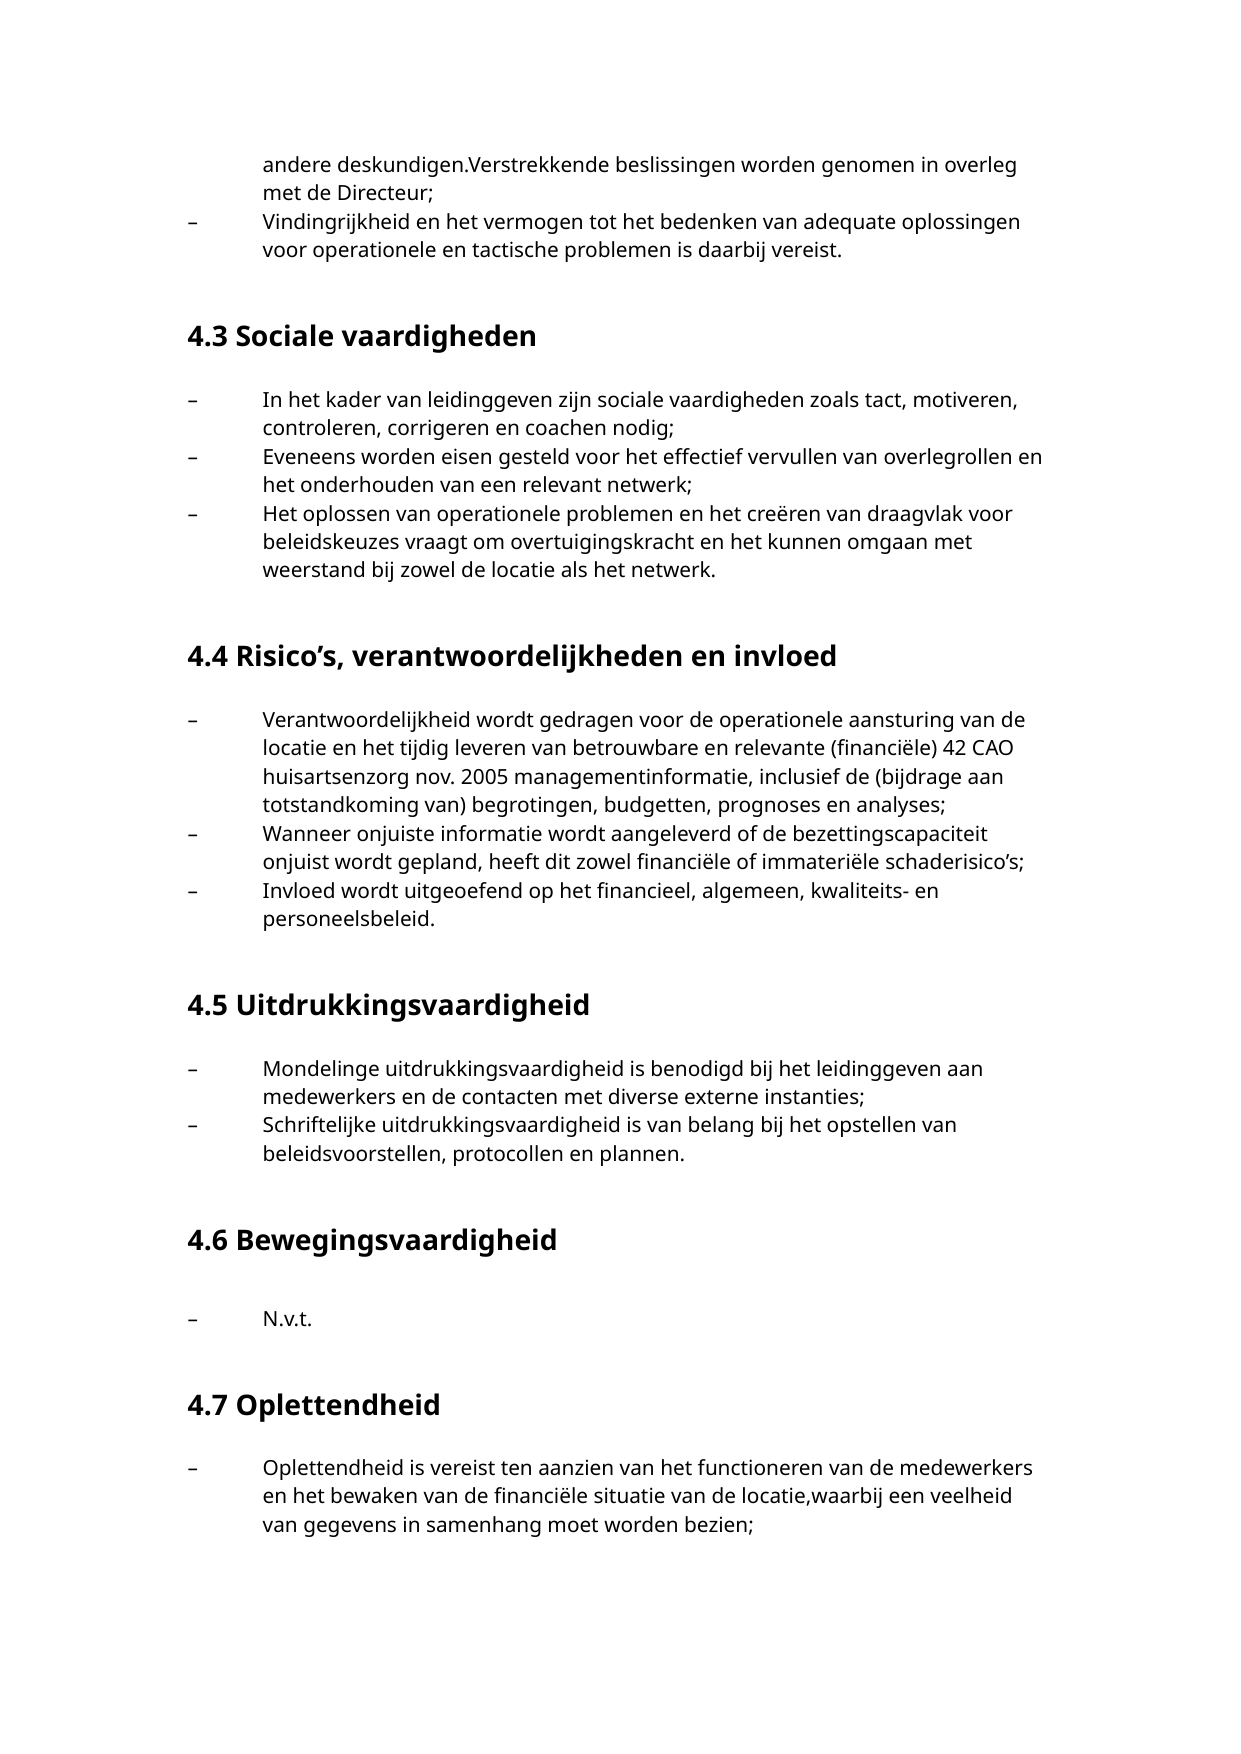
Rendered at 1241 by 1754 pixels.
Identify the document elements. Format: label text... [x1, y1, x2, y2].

list Vindingrijkheid en het vermogen tot het bedenken van adequate oplossingen voor operationele en tactische problemen is daarbij vereist. [187, 207, 1053, 264]
list andere deskundigen.Verstrekkende beslissingen worden genomen in overleg met de Directeur; [187, 150, 1053, 207]
subtitle 4.7 Oplettendheid [187, 1384, 1053, 1423]
list Eveneens worden eisen gesteld voor het effectief vervullen van overlegrollen en het onderhouden van een relevant netwerk; [187, 442, 1053, 499]
subtitle 4.6 Bewegingsvaardigheid [187, 1220, 1053, 1259]
list N.v.t. [187, 1304, 1053, 1332]
list In het kader van leidinggeven zijn sociale vaardigheden zoals tact, motiveren, controleren, corrigeren en coachen nodig; [187, 385, 1053, 442]
list Mondelinge uitdrukkingsvaardigheid is benodigd bij het leidinggeven aan medewerkers en de contacten met diverse externe instanties; [187, 1054, 1053, 1111]
subtitle 4.5 Uitdrukkingsvaardigheid [187, 985, 1053, 1024]
list Wanneer onjuiste informatie wordt aangeleverd of de bezettingscapaciteit onjuist wordt gepland, heeft dit zowel financiële of immateriële schaderisico’s; [187, 819, 1053, 876]
list Het oplossen van operationele problemen en het creëren van draagvlak voor beleidskeuzes vraagt om overtuigingskracht en het kunnen omgaan met weerstand bij zowel de locatie als het netwerk. [187, 499, 1053, 584]
subtitle 4.4 Risico’s, verantwoordelijkheden en invloed [187, 636, 1053, 675]
list Invloed wordt uitgeoefend op het financieel, algemeen, kwaliteits- en personeelsbeleid. [187, 876, 1053, 933]
list Verantwoordelijkheid wordt gedragen voor de operationele aansturing van de locatie en het tijdig leveren van betrouwbare en relevante (financiële) 42 CAO huisartsenzorg nov. 2005 managementinformatie, inclusief de (bijdrage aan totstandkoming van) begrotingen, budgetten, prognoses en analyses; [187, 705, 1053, 819]
list Oplettendheid is vereist ten aanzien van het functioneren van de medewerkers en het bewaken van de financiële situatie van de locatie,waarbij een veelheid van gegevens in samenhang moet worden bezien; [187, 1453, 1053, 1538]
list Schriftelijke uitdrukkingsvaardigheid is van belang bij het opstellen van beleidsvoorstellen, protocollen en plannen. [187, 1111, 1053, 1167]
subtitle 4.3 Sociale vaardigheden [187, 316, 1053, 355]
